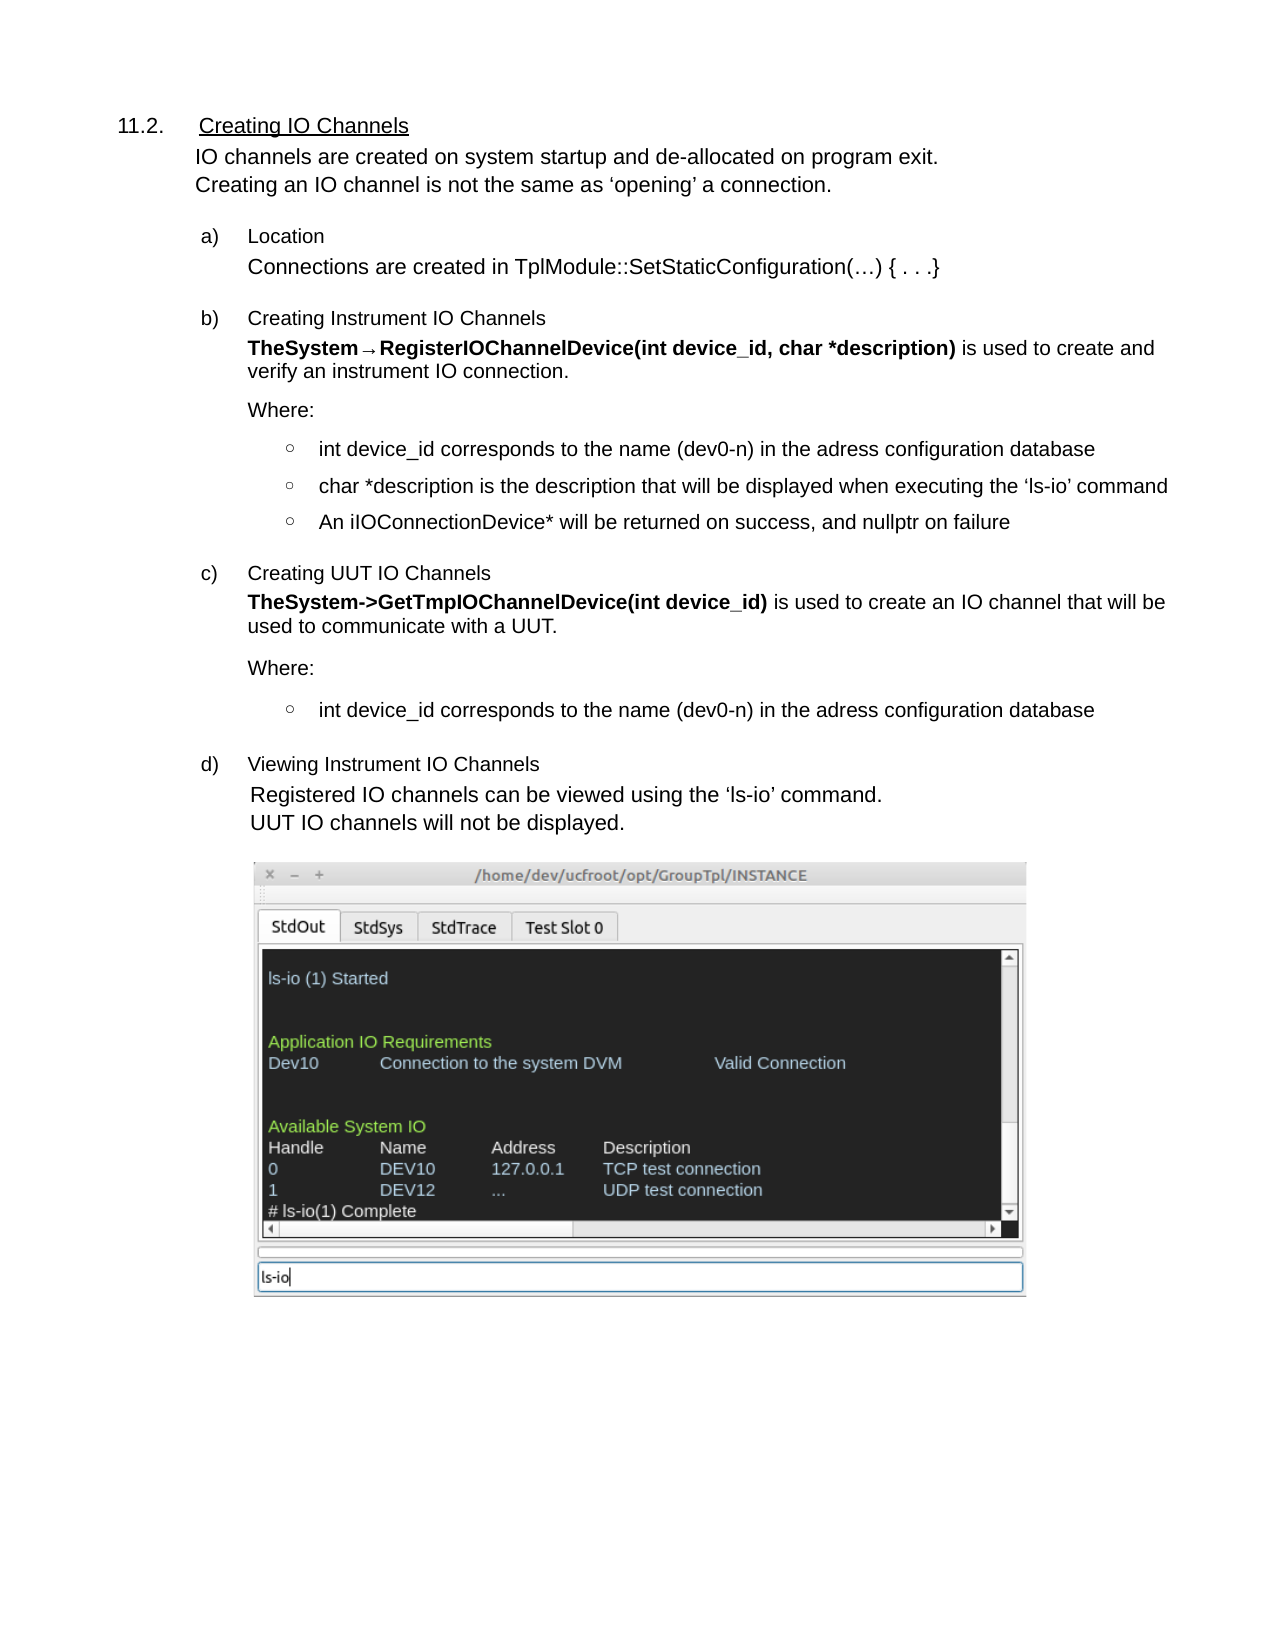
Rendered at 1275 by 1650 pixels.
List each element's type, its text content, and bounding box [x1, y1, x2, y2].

subtitle Creating UUT IO Channels [195, 561, 1200, 584]
subtitle Creating IO Channels [111, 112, 1200, 138]
text IO channels are created on system startup and de-allocated on program exit. [195, 144, 1200, 169]
text Where: [247, 398, 1200, 422]
text UUT IO channels will not be displayed. [250, 810, 1200, 835]
subtitle Viewing Instrument IO Channels [195, 752, 1200, 776]
text Registered IO channels can be viewed using the ‘ls-io’ command. [250, 782, 1200, 807]
list char *description is the description that will be displayed when executing the ‘ls-io’ command [281, 473, 1200, 497]
list An iIOConnectionDevice* will be returned on success, and nullptr on failure [281, 509, 1200, 534]
text Creating an IO channel is not the same as ‘opening’ a connection. [195, 172, 1200, 197]
list int device_id corresponds to the name (dev0-n) in the adress configuration database [281, 698, 1200, 722]
subtitle Location [195, 224, 1200, 248]
text Where: [247, 656, 1200, 680]
picture [253, 862, 1027, 1297]
text Connections are created in TplModule::SetStaticConfiguration(…) { . . .} [247, 254, 1200, 279]
text TheSystem->GetTmpIOChannelDevice(int device_id) is used to create an IO channel that will be used to communicate with a UUT. [247, 590, 1200, 638]
subtitle Creating Instrument IO Channels [195, 306, 1200, 329]
text TheSystem→RegisterIOChannelDevice(int device_id, char *description) is used to create and verify an instrument IO connection. [247, 335, 1200, 383]
list int device_id corresponds to the name (dev0-n) in the adress configuration database [281, 437, 1200, 461]
